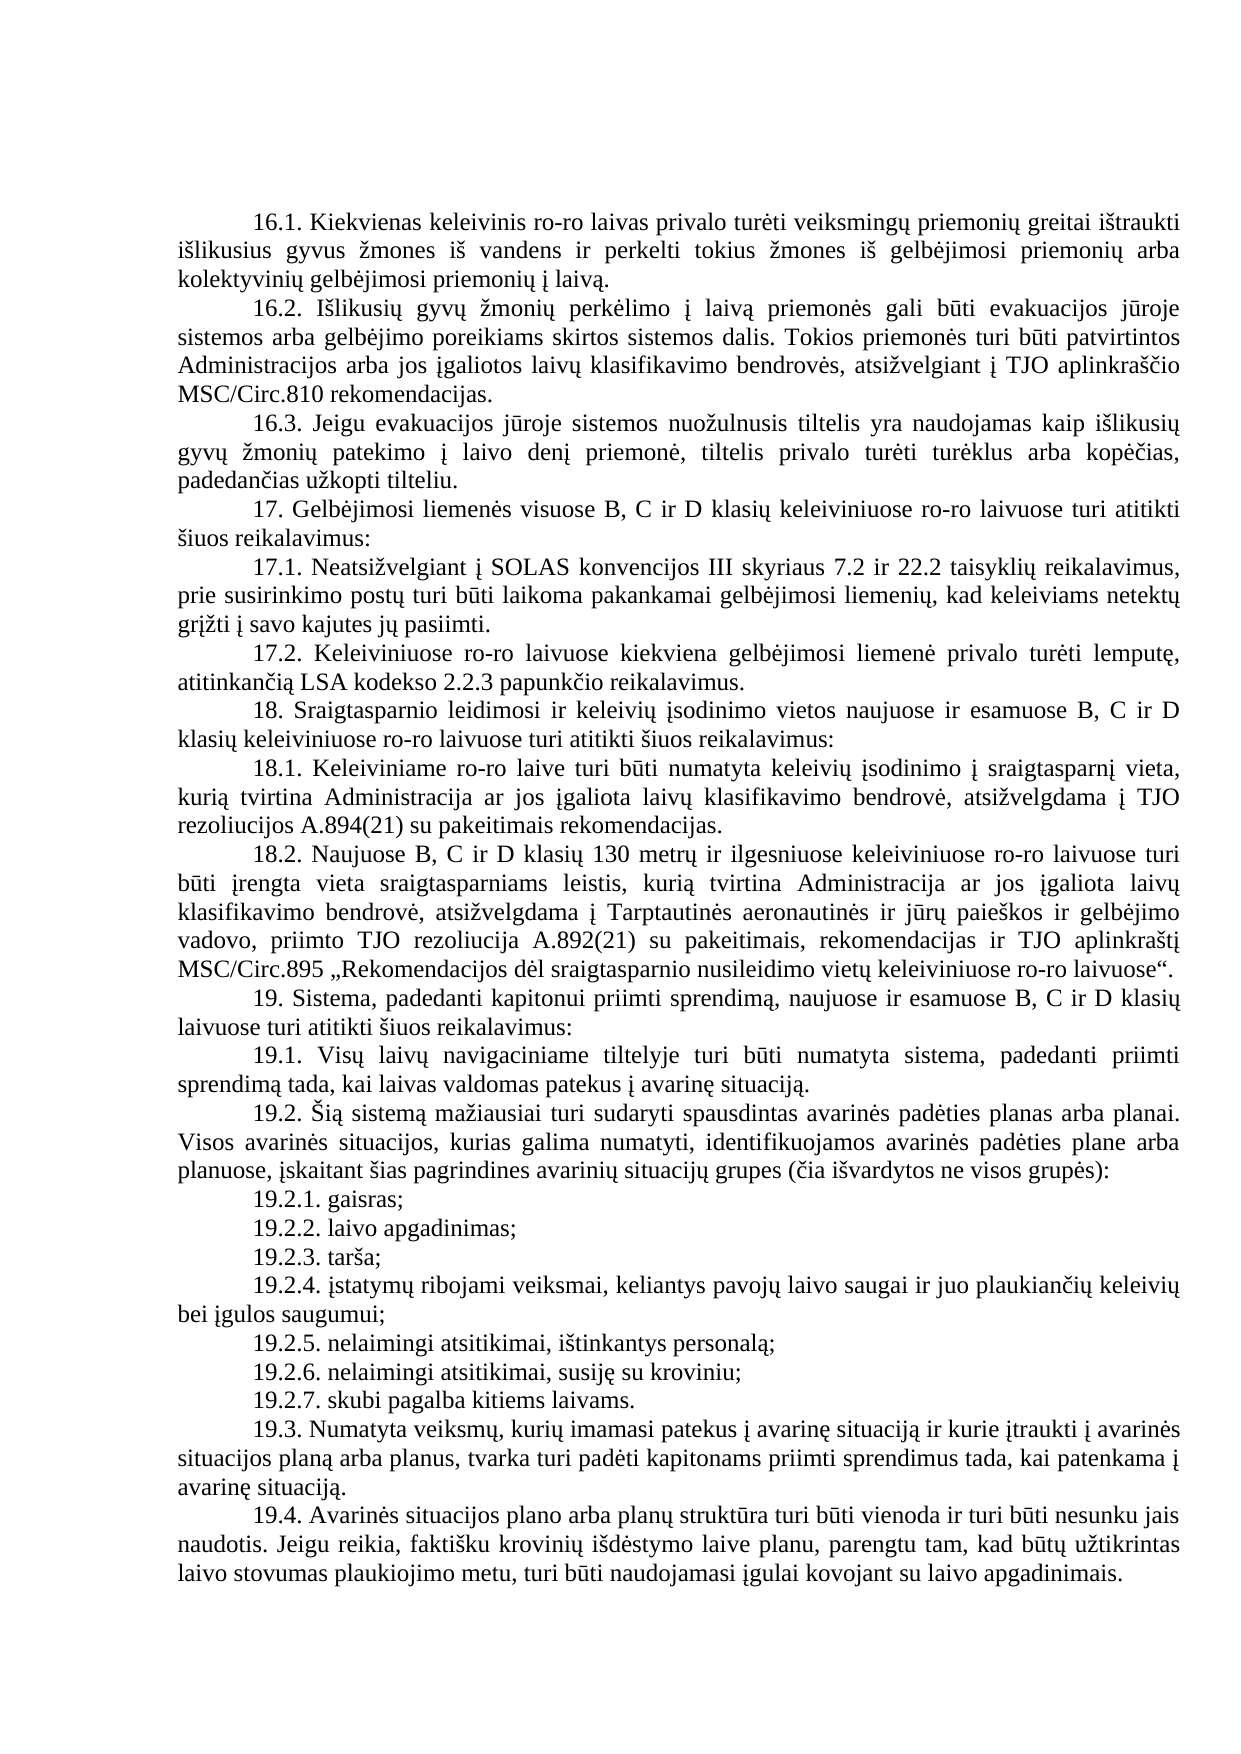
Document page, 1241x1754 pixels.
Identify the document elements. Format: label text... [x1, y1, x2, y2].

text 19.2. Šią sistemą mažiausiai turi sudaryti spausdintas avarinės padėties planas arba planai. Visos avarinės situacijos, kurias galima numatyti, identifikuojamos avarinės padėties plane arba planuose, įskaitant šias pagrindines avarinių situacijų grupes (čia išvardytos ne visos grupės): [177, 1098, 1181, 1184]
text 18.2. Naujuose B, C ir D klasių 130 metrų ir ilgesniuose keleiviniuose ro-ro laivuose turi būti įrengta vieta sraigtasparniams leistis, kurią tvirtina Administracija ar jos įgaliota laivų klasifikavimo bendrovė, atsižvelgdama į Tarptautinės aeronautinės ir jūrų paieškos ir gelbėjimo vadovo, priimto TJO rezoliucija A.892(21) su pakeitimais, rekomendacijas ir TJO aplinkraštį MSC/Circ.895 „Rekomendacijos dėl sraigtasparnio nusileidimo vietų keleiviniuose ro-ro laivuose“. [177, 839, 1181, 983]
text 17.1. Neatsižvelgiant į SOLAS konvencijos III skyriaus 7.2 ir 22.2 taisyklių reikalavimus, prie susirinkimo postų turi būti laikoma pakankamai gelbėjimosi liemenių, kad keleiviams netektų grįžti į savo kajutes jų pasiimti. [177, 552, 1181, 638]
text 17. Gelbėjimosi liemenės visuose B, C ir D klasių keleiviniuose ro-ro laivuose turi atitikti šiuos reikalavimus: [177, 494, 1181, 552]
text 17.2. Keleiviniuose ro-ro laivuose kiekviena gelbėjimosi liemenė privalo turėti lemputę, atitinkančią LSA kodekso 2.2.3 papunkčio reikalavimus. [177, 638, 1181, 695]
text 19.1. Visų laivų navigaciniame tiltelyje turi būti numatyta sistema, padedanti priimti sprendimą tada, kai laivas valdomas patekus į avarinę situaciją. [177, 1040, 1181, 1098]
text 18.1. Keleiviniame ro-ro laive turi būti numatyta keleivių įsodinimo į sraigtasparnį vieta, kurią tvirtina Administracija ar jos įgaliota laivų klasifikavimo bendrovė, atsižvelgdama į TJO rezoliucijos A.894(21) su pakeitimais rekomendacijas. [177, 753, 1181, 839]
text 19.4. Avarinės situacijos plano arba planų struktūra turi būti vienoda ir turi būti nesunku jais naudotis. Jeigu reikia, faktišku krovinių išdėstymo laive planu, parengtu tam, kad būtų užtikrintas laivo stovumas plaukiojimo metu, turi būti naudojamasi įgulai kovojant su laivo apgadinimais. [177, 1500, 1181, 1587]
text 19.2.3. tarša; [177, 1242, 1181, 1270]
text 19.2.4. įstatymų ribojami veiksmai, keliantys pavojų laivo saugai ir juo plaukiančių keleivių bei įgulos saugumui; [177, 1270, 1181, 1328]
text 19.3. Numatyta veiksmų, kurių imamasi patekus į avarinę situaciją ir kurie įtraukti į avarinės situacijos planą arba planus, tvarka turi padėti kapitonams priimti sprendimus tada, kai patenkama į avarinę situaciją. [177, 1414, 1181, 1500]
text 19.2.6. nelaimingi atsitikimai, susiję su kroviniu; [177, 1357, 1181, 1385]
text 19.2.2. laivo apgadinimas; [177, 1213, 1181, 1242]
text 19. Sistema, padedanti kapitonui priimti sprendimą, naujuose ir esamuose B, C ir D klasių laivuose turi atitikti šiuos reikalavimus: [177, 983, 1181, 1040]
text 19.2.7. skubi pagalba kitiems laivams. [177, 1385, 1181, 1414]
text 19.2.1. gaisras; [177, 1184, 1181, 1213]
text 16.3. Jeigu evakuacijos jūroje sistemos nuožulnusis tiltelis yra naudojamas kaip išlikusių gyvų žmonių patekimo į laivo denį priemonė, tiltelis privalo turėti turėklus arba kopėčias, padedančias užkopti tilteliu. [177, 408, 1181, 494]
text 16.1. Kiekvienas keleivinis ro-ro laivas privalo turėti veiksmingų priemonių greitai ištraukti išlikusius gyvus žmones iš vandens ir perkelti tokius žmones iš gelbėjimosi priemonių arba kolektyvinių gelbėjimosi priemonių į laivą. [177, 207, 1181, 293]
text 19.2.5. nelaimingi atsitikimai, ištinkantys personalą; [177, 1328, 1181, 1357]
text 16.2. Išlikusių gyvų žmonių perkėlimo į laivą priemonės gali būti evakuacijos jūroje sistemos arba gelbėjimo poreikiams skirtos sistemos dalis. Tokios priemonės turi būti patvirtintos Administracijos arba jos įgaliotos laivų klasifikavimo bendrovės, atsižvelgiant į TJO aplinkraščio MSC/Circ.810 rekomendacijas. [177, 293, 1181, 408]
text 18. Sraigtasparnio leidimosi ir keleivių įsodinimo vietos naujuose ir esamuose B, C ir D klasių keleiviniuose ro-ro laivuose turi atitikti šiuos reikalavimus: [177, 695, 1181, 753]
